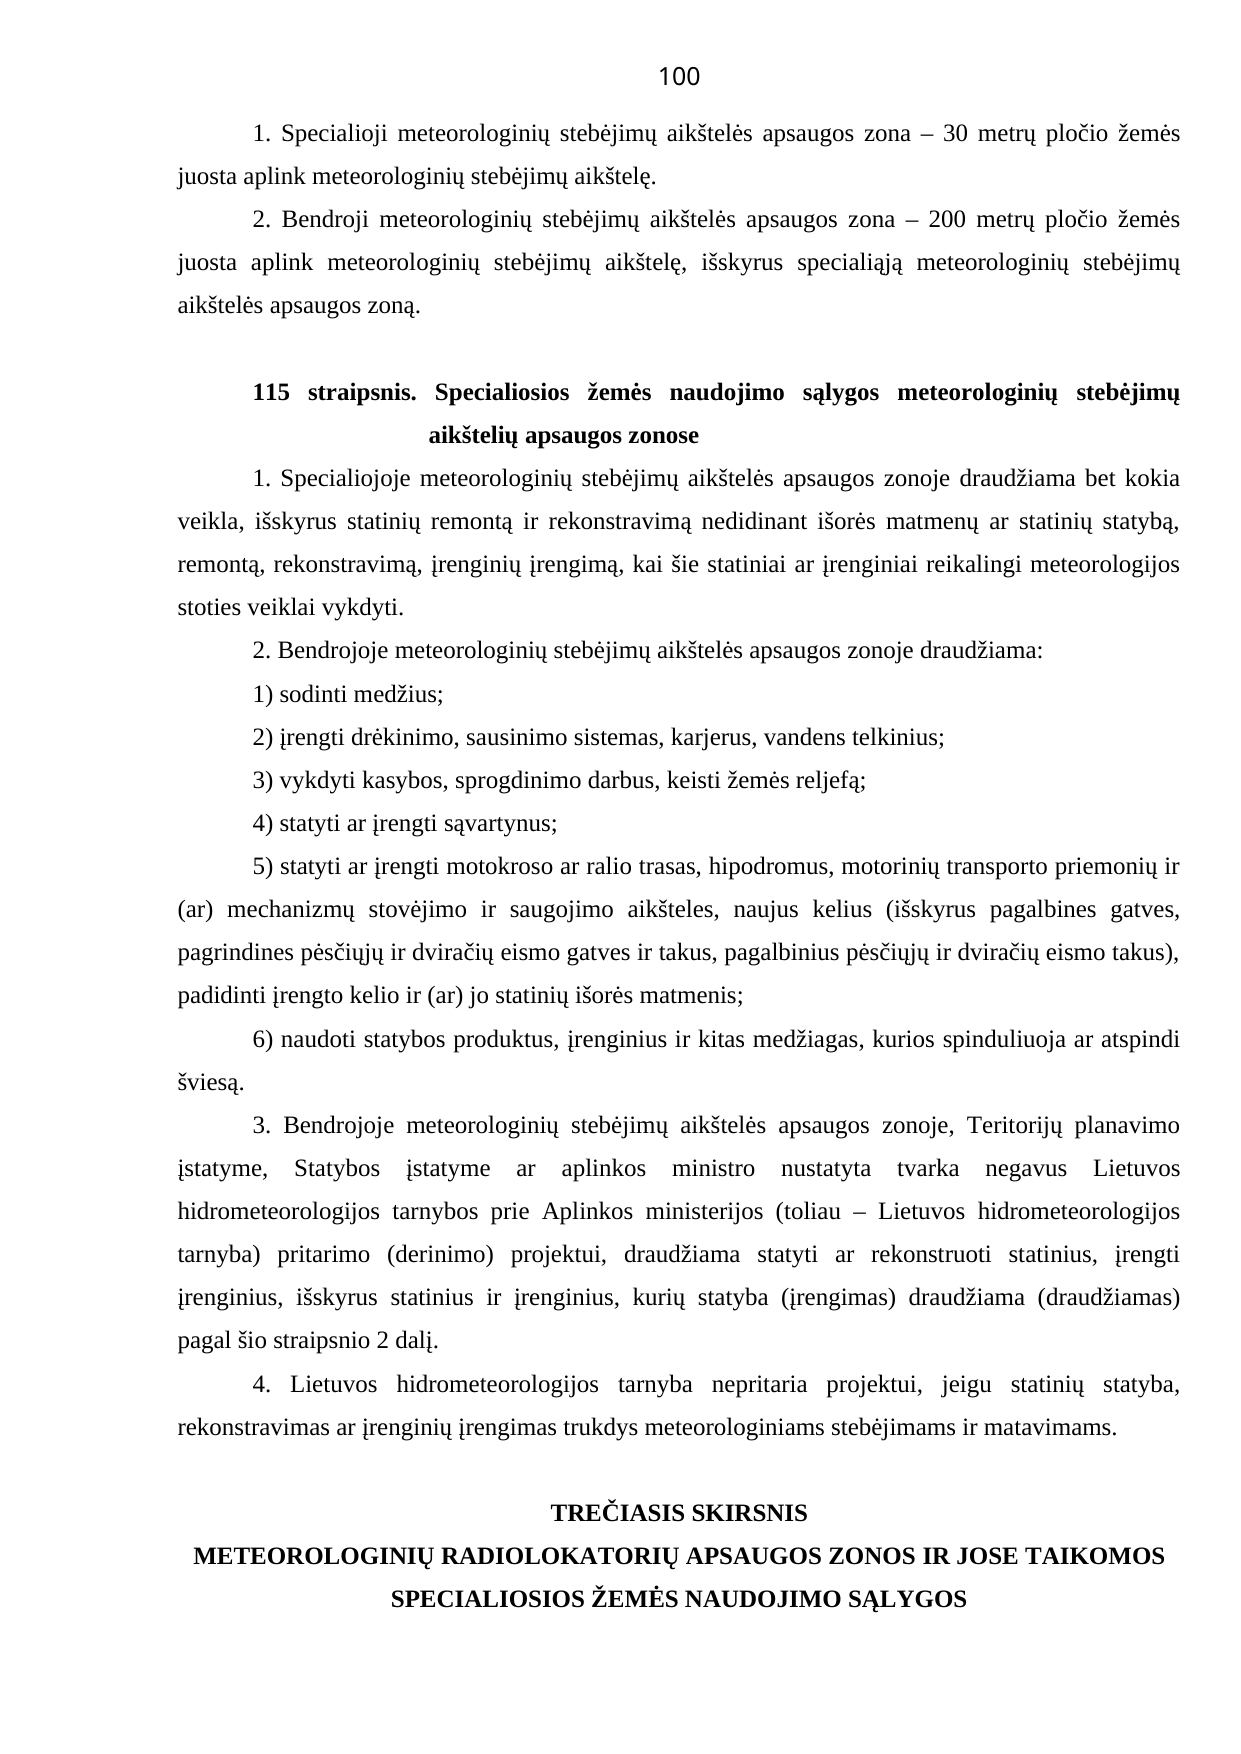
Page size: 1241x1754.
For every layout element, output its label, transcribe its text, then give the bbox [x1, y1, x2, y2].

text 1. Specialioji meteorologinių stebėjimų aikštelės apsaugos zona – 30 metrų pločio žemės juosta aplink meteorologinių stebėjimų aikštelę. [177, 118, 1181, 190]
text 4. Lietuvos hidrometeorologijos tarnyba nepritaria projektui, jeigu statinių statyba, rekonstravimas ar įrenginių įrengimas trukdys meteorologiniams stebėjimams ir matavimams. [177, 1369, 1181, 1441]
text 115 straipsnis. Specialiosios žemės naudojimo sąlygos meteorologinių stebėjimų aikštelių apsaugos zonose [252, 377, 1181, 449]
text 5) statyti ar įrengti motokroso ar ralio trasas, hipodromus, motorinių transporto priemonių ir (ar) mechanizmų stovėjimo ir saugojimo aikšteles, naujus kelius (išskyrus pagalbines gatves, pagrindines pėsčiųjų ir dviračių eismo gatves ir takus, pagalbinius pėsčiųjų ir dviračių eismo takus), padidinti įrengto kelio ir (ar) jo statinių išorės matmenis; [177, 851, 1181, 1009]
text 6) naudoti statybos produktus, įrenginius ir kitas medžiagas, kurios spinduliuoja ar atspindi šviesą. [177, 1024, 1181, 1096]
text METEOROLOGINIŲ RADIOLOKATORIŲ APSAUGOS ZONOS IR JOSE TAIKOMOS SPECIALIOSIOS ŽEMĖS NAUDOJIMO SĄLYGOS [177, 1541, 1181, 1613]
text 1. Specialiojoje meteorologinių stebėjimų aikštelės apsaugos zonoje draudžiama bet kokia veikla, išskyrus statinių remontą ir rekonstravimą nedidinant išorės matmenų ar statinių statybą, remontą, rekonstravimą, įrenginių įrengimą, kai šie statiniai ar įrenginiai reikalingi meteorologijos stoties veiklai vykdyti. [177, 463, 1181, 621]
text 3) vykdyti kasybos, sprogdinimo darbus, keisti žemės reljefą; [177, 765, 1181, 794]
text 2. Bendroji meteorologinių stebėjimų aikštelės apsaugos zona – 200 metrų pločio žemės juosta aplink meteorologinių stebėjimų aikštelę, išskyrus specialiąją meteorologinių stebėjimų aikštelės apsaugos zoną. [177, 204, 1181, 319]
text TREČIASIS SKIRSNIS [177, 1498, 1181, 1527]
text 2. Bendrojoje meteorologinių stebėjimų aikštelės apsaugos zonoje draudžiama: [177, 636, 1181, 664]
text 1) sodinti medžius; [177, 679, 1181, 707]
text 4) statyti ar įrengti sąvartynus; [177, 808, 1181, 837]
text 3. Bendrojoje meteorologinių stebėjimų aikštelės apsaugos zonoje, Teritorijų planavimo įstatyme, Statybos įstatyme ar aplinkos ministro nustatyta tvarka negavus Lietuvos hidrometeorologijos tarnybos prie Aplinkos ministerijos (toliau – Lietuvos hidrometeorologijos tarnyba) pritarimo (derinimo) projektui, draudžiama statyti ar rekonstruoti statinius, įrengti įrenginius, išskyrus statinius ir įrenginius, kurių statyba (įrengimas) draudžiama (draudžiamas) pagal šio straipsnio 2 dalį. [177, 1110, 1181, 1354]
text 2) įrengti drėkinimo, sausinimo sistemas, karjerus, vandens telkinius; [177, 722, 1181, 751]
